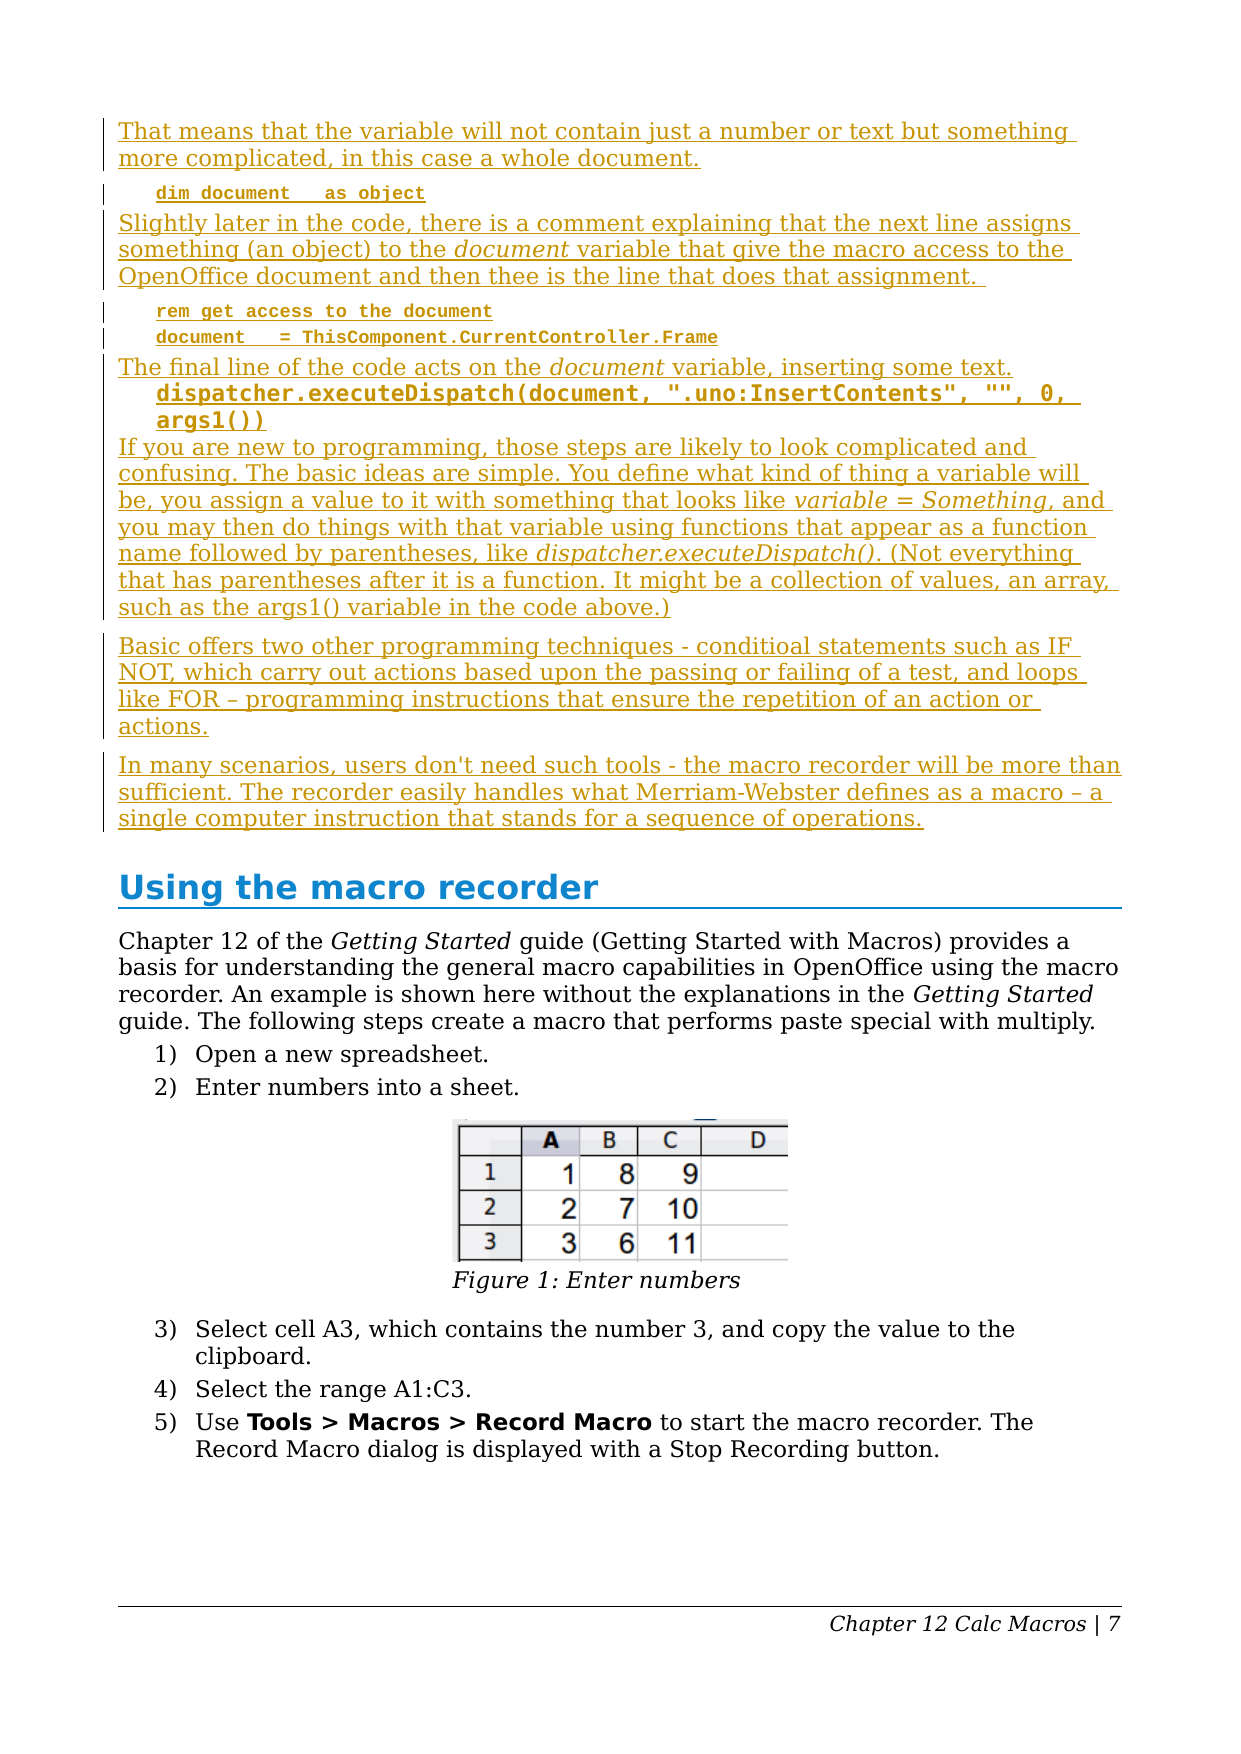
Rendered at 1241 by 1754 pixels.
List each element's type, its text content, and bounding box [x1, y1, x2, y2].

text Slightly later in the code, there is a comment explaining that the next line assigns something (an object) to the document variable that give the macro access to the OpenOffice document and then thee is the line that does that assignment. [118, 210, 1122, 290]
list Open a new spreadsheet. [177, 1041, 1122, 1068]
list Use Tools > Macros > Record Macro to start the macro recorder. The Record Macro dialog is displayed with a Stop Recording button. [177, 1409, 1122, 1462]
list Chapter 12 of the Getting Started guide (Getting Started with Macros) provides a basis for understanding the general macro capabilities in OpenOffice using the macro recorder. An example is shown here without the explanations in the Getting Started guide. The following steps create a macro that performs paste special with multiply. [118, 928, 1122, 1034]
text Figure 1: Enter numbers [452, 1268, 788, 1294]
text Basic offers two other programming techniques - conditioal statements such as IF NOT, which carry out actions based upon the passing or failing of a test, and loops like FOR – programming instructions that ensure the repetition of an action or actions. [118, 633, 1122, 739]
subtitle Using the macro recorder [118, 868, 1122, 907]
text If you are new to programming, those steps are likely to look complicated and confusing. The basic ideas are simple. You define what kind of thing a variable will be, you assign a value to it with something that looks like variable = Something, and you may then do things with that variable using functions that appear as a function name followed by parentheses, like dispatcher.executeDispatch(). (Not everything that has parentheses after it is a function. It might be a collection of values, an array, such as the args1() variable in the code above.) [118, 434, 1122, 620]
list Select cell A3, which contains the number 3, and copy the value to the clipboard. [177, 1317, 1122, 1370]
text In many scenarios, users don't need such tools - the macro recorder will be more than [118, 752, 1122, 775]
text rem get access to the document [156, 302, 1092, 323]
text dispatcher.executeDispatch(document, ".uno:InsertContents", "", 0, args1()) [156, 380, 1134, 434]
text That means that the variable will not contain just a number or text but something more complicated, in this case a whole document. [118, 118, 1122, 171]
text dim document as object [156, 184, 1092, 205]
text sufficient. The recorder easily handles what Merriam-Webster defines as a macro – a single computer instruction that stands for a sequence of operations. [118, 776, 1122, 832]
text document = ThisComponent.CurrentController.Frame [156, 328, 1092, 349]
list Enter numbers into a sheet. [177, 1074, 1122, 1101]
text The final line of the code acts on the document variable, inserting some text. [118, 354, 1122, 380]
list Select the range A1:C3. [177, 1376, 1122, 1403]
picture [452, 1119, 788, 1262]
